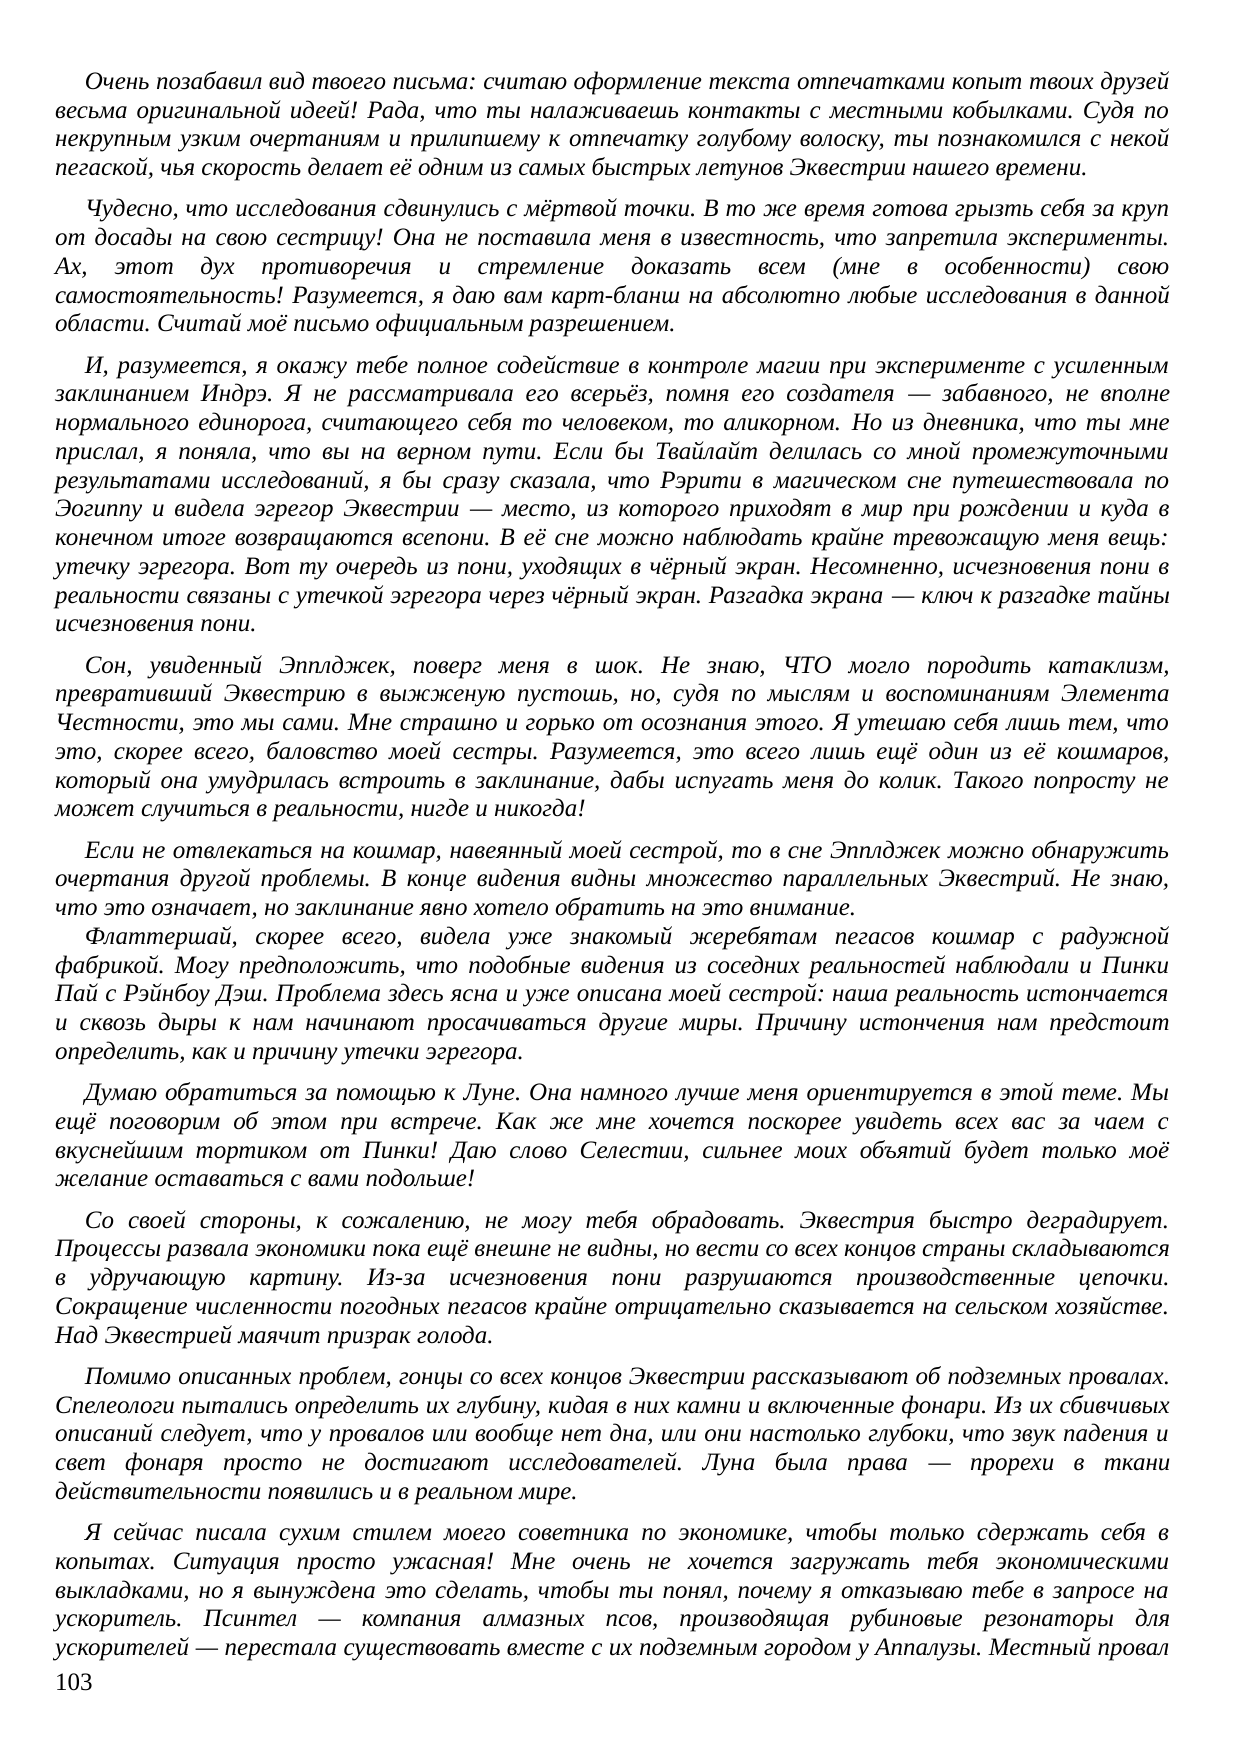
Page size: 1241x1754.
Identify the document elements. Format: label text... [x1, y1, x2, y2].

text Думаю обратиться за помощью к Луне. Она намного лучше меня ориентируется в этой теме. Мы ещё поговорим об этом при встрече. Как же мне хочется поскорее увидеть всех вас за чаем с вкуснейшим тортиком от Пинки! Даю слово Селестии, сильнее моих объятий будет только моё желание оставаться с вами подольше! [55, 1077, 1173, 1192]
text Очень позабавил вид твоего письма: считаю оформление текста отпечатками копыт твоих друзей весьма оригинальной идеей! Рада, что ты налаживаешь контакты с местными кобылками. Судя по некрупным узким очертаниям и прилипшему к отпечатку голубому волоску, ты познакомился с некой пегаской, чья скорость делает её одним из самых быстрых летунов Эквестрии нашего времени. [55, 66, 1173, 181]
text Cон, увиденный Эпплджек, поверг меня в шок. Не знаю, ЧТО могло породить катаклизм, превративший Эквестрию в выжженую пустошь, но, судя по мыслям и воспоминаниям Элемента Честности, это мы сами. Мне страшно и горько от осознания этого. Я утешаю себя лишь тем, что это, скорее всего, баловство моей сестры. Разумеется, это всего лишь ещё один из её кошмаров, который она умудрилась встроить в заклинание, дабы испугать меня до колик. Такого попросту не может случиться в реальности, нигде и никогда! [55, 650, 1173, 822]
text Флаттершай, скорее всего, видела уже знакомый жеребятам пегасов кошмар с радужной фабрикой. Могу предположить, что подобные видения из соседних реальностей наблюдали и Пинки Пай с Рэйнбоу Дэш. Проблема здесь ясна и уже описана моей сестрой: наша реальность истончается и сквозь дыры к нам начинают просачиваться другие миры. Причину истончения нам предстоит определить, как и причину утечки эгрегора. [55, 921, 1173, 1065]
text И, разумеется, я окажу тебе полное содействие в контроле магии при эксперименте с усиленным заклинанием Индрэ. Я не рассматривала его всерьёз, помня его создателя — забавного, не вполне нормального единорога, считающего себя то человеком, то аликорном. Но из дневника, что ты мне прислал, я поняла, что вы на верном пути. Если бы Твайлайт делилась со мной промежуточными результатами исследований, я бы сразу сказала, что Рэрити в магическом сне путешествовала по Эогиппу и видела эгрегор Эквестрии — место, из которого приходят в мир при рождении и куда в конечном итоге возвращаются всепони. В её сне можно наблюдать крайне тревожащую меня вещь: утечку эгрегора. Вот ту очередь из пони, уходящих в чёрный экран. Несомненно, исчезновения пони в реальности связаны с утечкой эгрегора через чёрный экран. Разгадка экрана — ключ к разгадке тайны исчезновения пони. [55, 350, 1173, 637]
text Если не отвлекаться на кошмар, навеянный моей сестрой, то в сне Эпплджек можно обнаружить очертания другой проблемы. В конце видения видны множество параллельных Эквестрий. Не знаю, что это означает, но заклинание явно хотело обратить на это внимание. [55, 835, 1173, 921]
text Чудесно, что исследования сдвинулись с мёртвой точки. В то же время готова грызть себя за круп от досады на свою сестрицу! Она не поставила меня в известность, что запретила эксперименты. Ах, этот дух противоречия и стремление доказать всем (мне в особенности) свою самостоятельность! Разумеется, я даю вам карт-бланш на абсолютно любые исследования в данной области. Считай моё письмо официальным разрешением. [55, 193, 1173, 337]
text Я сейчас писала сухим стилем моего советника по экономике, чтобы только сдержать себя в копытах. Ситуация просто ужасная! Мне очень не хочется загружать тебя экономическими выкладками, но я вынуждена это сделать, чтобы ты понял, почему я отказываю тебе в запросе на ускоритель. Псинтел — компания алмазных псов, производящая рубиновые резонаторы для ускорителей — перестала существовать вместе с их подземным городом у Аппалузы. Местный провал [55, 1517, 1173, 1661]
text Со своей стороны, к сожалению, не могу тебя обрадовать. Эквестрия быстро деградирует. Процессы развала экономики пока ещё внешне не видны, но вести со всех концов страны складываются в удручающую картину. Из-за исчезновения пони разрушаются производственные цепочки. Сокращение численности погодных пегасов крайне отрицательно сказывается на сельском хозяйстве. Над Эквестрией маячит призрак голода. [55, 1205, 1173, 1348]
text Помимо описанных проблем, гонцы со всех концов Эквестрии рассказывают об подземных провалах. Спелеологи пытались определить их глубину, кидая в них камни и включенные фонари. Из их сбивчивых описаний следует, что у провалов или вообще нет дна, или они настолько глубоки, что звук падения и свет фонаря просто не достигают исследователей. Луна была права — прорехи в ткани действительности появились и в реальном мире. [55, 1361, 1173, 1505]
